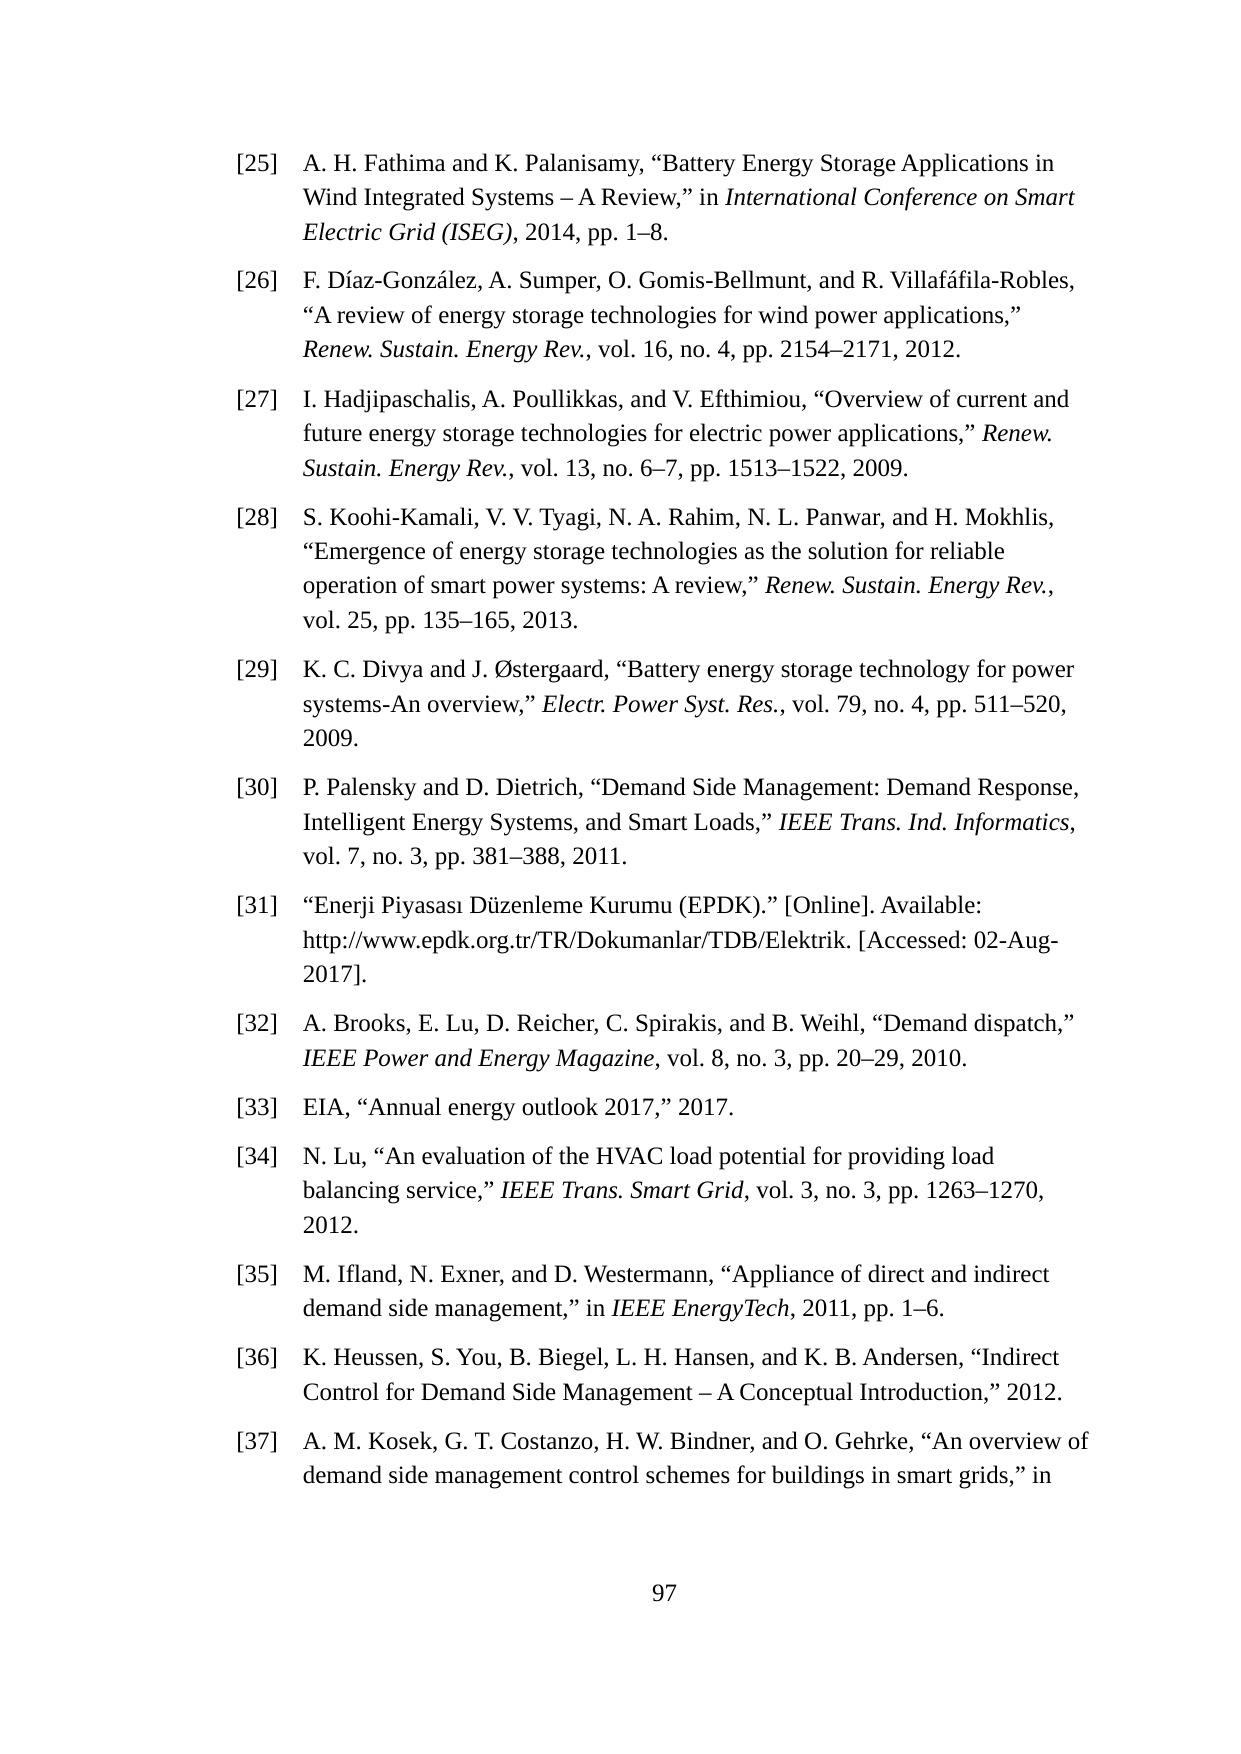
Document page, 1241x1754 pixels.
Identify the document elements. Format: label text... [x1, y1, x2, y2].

text [25] A. H. Fathima and K. Palanisamy, “Battery Energy Storage Applications in Wind Integrated Systems – A Review,” in International Conference on Smart Electric Grid (ISEG), 2014, pp. 1–8. [236, 148, 1093, 245]
text [31] “Enerji Piyasası Düzenleme Kurumu (EPDK).” [Online]. Available: http://www.epdk.org.tr/TR/Dokumanlar/TDB/Elektrik. [Accessed: 02-Aug-2017]. [236, 890, 1093, 988]
text [28] S. Koohi-Kamali, V. V. Tyagi, N. A. Rahim, N. L. Panwar, and H. Mokhlis, “Emergence of energy storage technologies as the solution for reliable operation of smart power systems: A review,” Renew. Sustain. Energy Rev., vol. 25, pp. 135–165, 2013. [236, 502, 1093, 634]
text [29] K. C. Divya and J. Østergaard, “Battery energy storage technology for power systems-An overview,” Electr. Power Syst. Res., vol. 79, no. 4, pp. 511–520, 2009. [236, 654, 1093, 752]
text [30] P. Palensky and D. Dietrich, “Demand Side Management: Demand Response, Intelligent Energy Systems, and Smart Loads,” IEEE Trans. Ind. Informatics, vol. 7, no. 3, pp. 381–388, 2011. [236, 772, 1093, 870]
text [37] A. M. Kosek, G. T. Costanzo, H. W. Bindner, and O. Gehrke, “An overview of demand side management control schemes for buildings in smart grids,” in [236, 1426, 1093, 1489]
text [26] F. Díaz-González, A. Sumper, O. Gomis-Bellmunt, and R. Villafáfila-Robles, “A review of energy storage technologies for wind power applications,” Renew. Sustain. Energy Rev., vol. 16, no. 4, pp. 2154–2171, 2012. [236, 266, 1093, 363]
text [32] A. Brooks, E. Lu, D. Reicher, C. Spirakis, and B. Weihl, “Demand dispatch,” IEEE Power and Energy Magazine, vol. 8, no. 3, pp. 20–29, 2010. [236, 1008, 1093, 1071]
text [33] EIA, “Annual energy outlook 2017,” 2017. [236, 1092, 1093, 1121]
text [27] I. Hadjipaschalis, A. Poullikkas, and V. Efthimiou, “Overview of current and future energy storage technologies for electric power applications,” Renew. Sustain. Energy Rev., vol. 13, no. 6–7, pp. 1513–1522, 2009. [236, 384, 1093, 481]
text [36] K. Heussen, S. You, B. Biegel, L. H. Hansen, and K. B. Andersen, “Indirect Control for Demand Side Management – A Conceptual Introduction,” 2012. [236, 1342, 1093, 1406]
text [35] M. Ifland, N. Exner, and D. Westermann, “Appliance of direct and indirect demand side management,” in IEEE EnergyTech, 2011, pp. 1–6. [236, 1259, 1093, 1322]
text [34] N. Lu, “An evaluation of the HVAC load potential for providing load balancing service,” IEEE Trans. Smart Grid, vol. 3, no. 3, pp. 1263–1270, 2012. [236, 1141, 1093, 1238]
